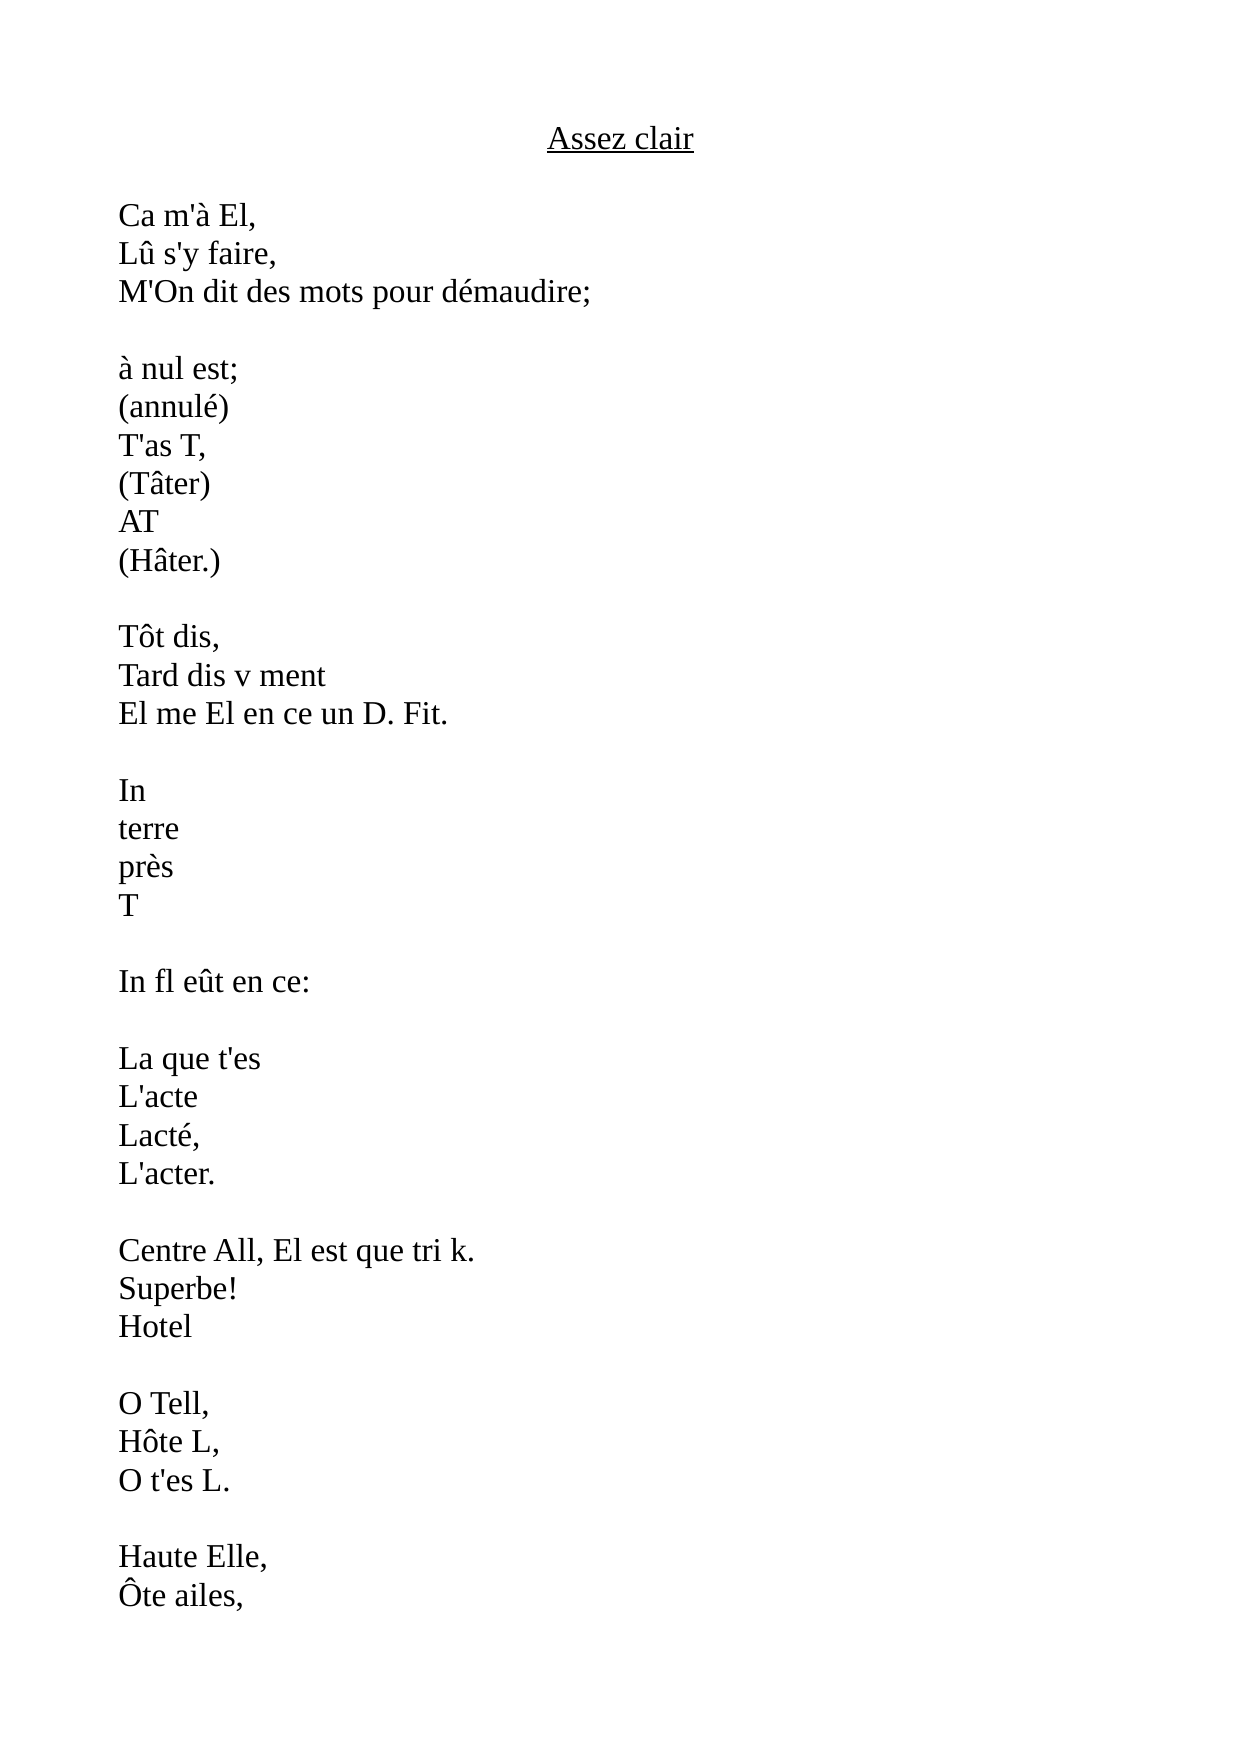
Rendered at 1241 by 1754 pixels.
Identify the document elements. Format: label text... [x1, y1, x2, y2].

text à nul est; [118, 348, 1122, 386]
text Lacté, [118, 1115, 1122, 1153]
text Haute Elle, [118, 1536, 1122, 1575]
text In [118, 770, 1122, 808]
text (annulé) [118, 386, 1122, 425]
text (Hâter.) [118, 540, 1122, 578]
text O t'es L. [118, 1460, 1122, 1498]
text L'acter. [118, 1153, 1122, 1191]
text Ôte ailes, [118, 1575, 1122, 1613]
text Tôt dis, [118, 616, 1122, 655]
text O Tell, [118, 1383, 1122, 1421]
text terre [118, 808, 1122, 846]
text Hôte L, [118, 1421, 1122, 1460]
text Tard dis v ment [118, 655, 1122, 693]
text Lû s'y faire, [118, 233, 1122, 271]
text T In fl eût en ce: [118, 885, 1122, 1000]
text près [118, 846, 1122, 885]
text Centre All, El est que tri k. [118, 1230, 1122, 1268]
text AT [118, 501, 1122, 540]
text (Tâter) [118, 463, 1122, 501]
text T'as T, [118, 425, 1122, 463]
text El me El en ce un D. Fit. [118, 693, 1122, 731]
text Assez clair [118, 118, 1122, 156]
text Hotel [118, 1306, 1122, 1345]
text L'acte [118, 1076, 1122, 1115]
text Superbe! [118, 1268, 1122, 1306]
text Ca m'à El, [118, 195, 1122, 233]
text La que t'es [118, 1038, 1122, 1076]
text M'On dit des mots pour démaudire; [118, 271, 1122, 310]
